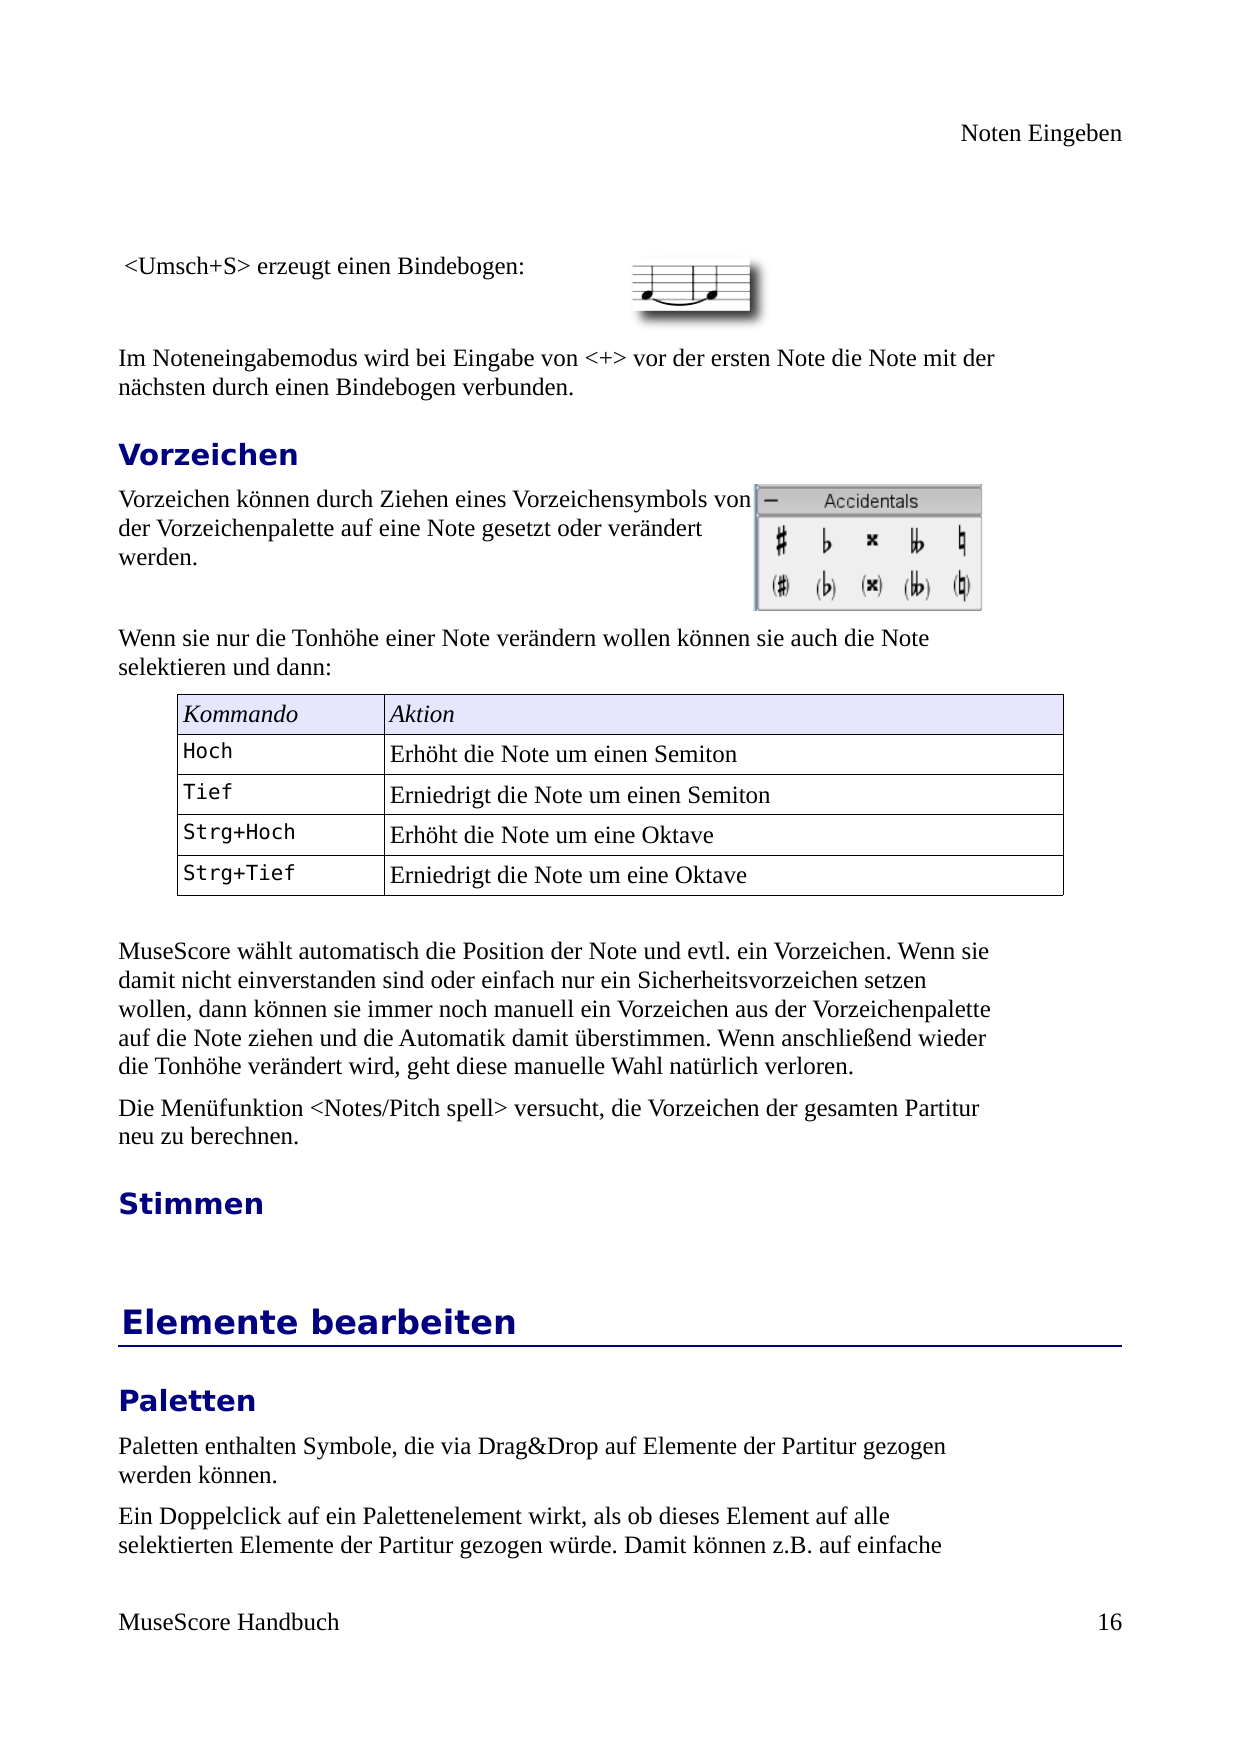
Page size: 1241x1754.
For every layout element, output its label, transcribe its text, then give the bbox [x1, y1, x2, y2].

picture [625, 251, 775, 336]
table_cell [620, 245, 1122, 343]
text Paletten enthalten Symbole, die via Drag&Drop auf Elemente der Partitur gezogen werden können. [118, 1431, 1004, 1489]
table_header [620, 176, 1122, 245]
subtitle Stimmen [118, 1188, 1122, 1222]
text MuseScore wählt automatisch die Position der Note und evtl. ein Vorzeichen. Wenn sie damit nicht einverstanden sind oder einfach nur ein Sicherheitsvorzeichen setzen wollen, dann können sie immer noch manuell ein Vorzeichen aus der Vorzeichenpalette auf die Note ziehen und die Automatik damit überstimmen. Wenn anschließend wieder die Tonhöhe verändert wird, geht diese manuelle Wahl natürlich verloren. [118, 936, 1004, 1080]
table_header [118, 176, 620, 245]
table_cell Strg+Hoch [178, 815, 384, 855]
text Die Menüfunktion <Notes/Pitch spell> versucht, die Vorzeichen der gesamten Partitur neu zu berechnen. [118, 1093, 1004, 1150]
table_header Kommando [178, 695, 384, 734]
subtitle Elemente bearbeiten [118, 1300, 1122, 1345]
table_cell Hoch [178, 735, 384, 774]
table_header Aktion [385, 695, 1063, 734]
picture [753, 484, 983, 611]
table_cell Erniedrigt die Note um eine Oktave [385, 856, 1063, 895]
subtitle Paletten [118, 1385, 1122, 1419]
table_cell <Umsch+S> erzeugt einen Bindebogen: [118, 245, 620, 343]
table_cell Erhöht die Note um einen Semiton [385, 735, 1063, 774]
table_cell Tief [178, 775, 384, 814]
text Im Noteneingabemodus wird bei Eingabe von <+> vor der ersten Note die Note mit der nächsten durch einen Bindebogen verbunden. [118, 343, 1004, 401]
text Ein Doppelclick auf ein Palettenelement wirkt, als ob dieses Element auf alle selektierten Elemente der Partitur gezogen würde. Damit können z.B. auf einfache [118, 1501, 1004, 1559]
table_cell Strg+Tief [178, 856, 384, 895]
text Vorzeichen können durch Ziehen eines Vorzeichensymbols von der Vorzeichenpalette auf eine Note gesetzt oder verändert werden. [118, 484, 753, 611]
table_cell Erniedrigt die Note um einen Semiton [385, 775, 1063, 814]
text Wenn sie nur die Tonhöhe einer Note verändern wollen können sie auch die Note selektieren und dann: [118, 623, 1004, 681]
table_cell Erhöht die Note um eine Oktave [385, 815, 1063, 855]
subtitle Vorzeichen [118, 438, 1122, 472]
text [983, 484, 1004, 611]
